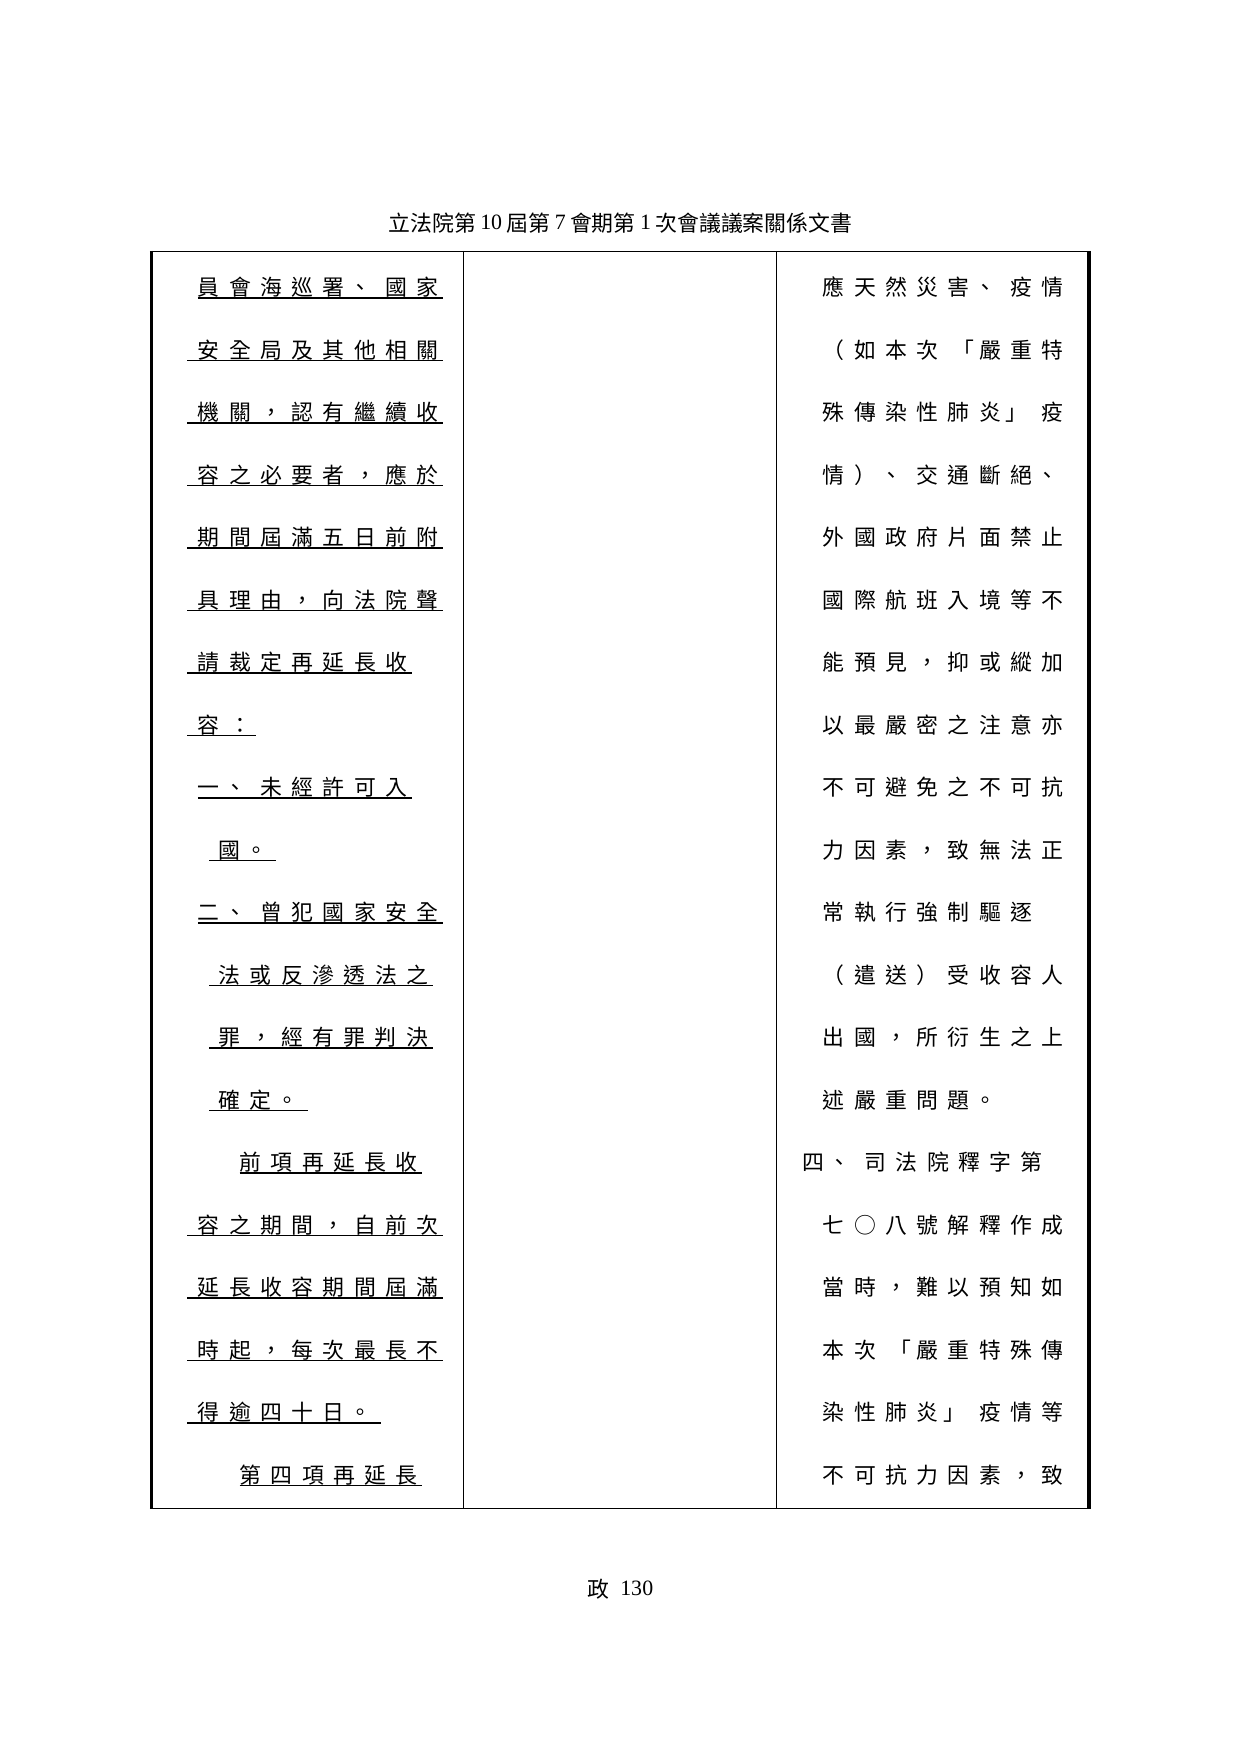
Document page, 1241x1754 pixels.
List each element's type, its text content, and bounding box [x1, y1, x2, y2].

table_cell [464, 252, 776, 1508]
table_cell 員會海巡署、國家安全局及其他相關機關，認有繼續收容之必要者，應於期間屆滿五日前附具理由，向法院聲請裁定再延長收容： 一、未經許可入國。 二、曾犯國家安全法或反滲透法之罪，經有罪判決確定。 前項再延長收容之期間，自前次延長收容期間屆滿時起，每次最長不得逾四十日。 第四項再延長 [153, 252, 463, 1508]
table_cell 應天然災害、疫情（如本次「嚴重特殊傳染性肺炎」疫情）、交通斷絕、外國政府片面禁止國際航班入境等不能預見，抑或縱加以最嚴密之注意亦不可避免之不可抗力因素，致無法正常執行強制驅逐（遣送）受收容人出國，所衍生之上述嚴重問題。 四、司法院釋字第七○八號解釋作成當時，難以預知如本次「嚴重特殊傳染性肺炎」疫情等不可抗力因素，致 [777, 252, 1087, 1508]
